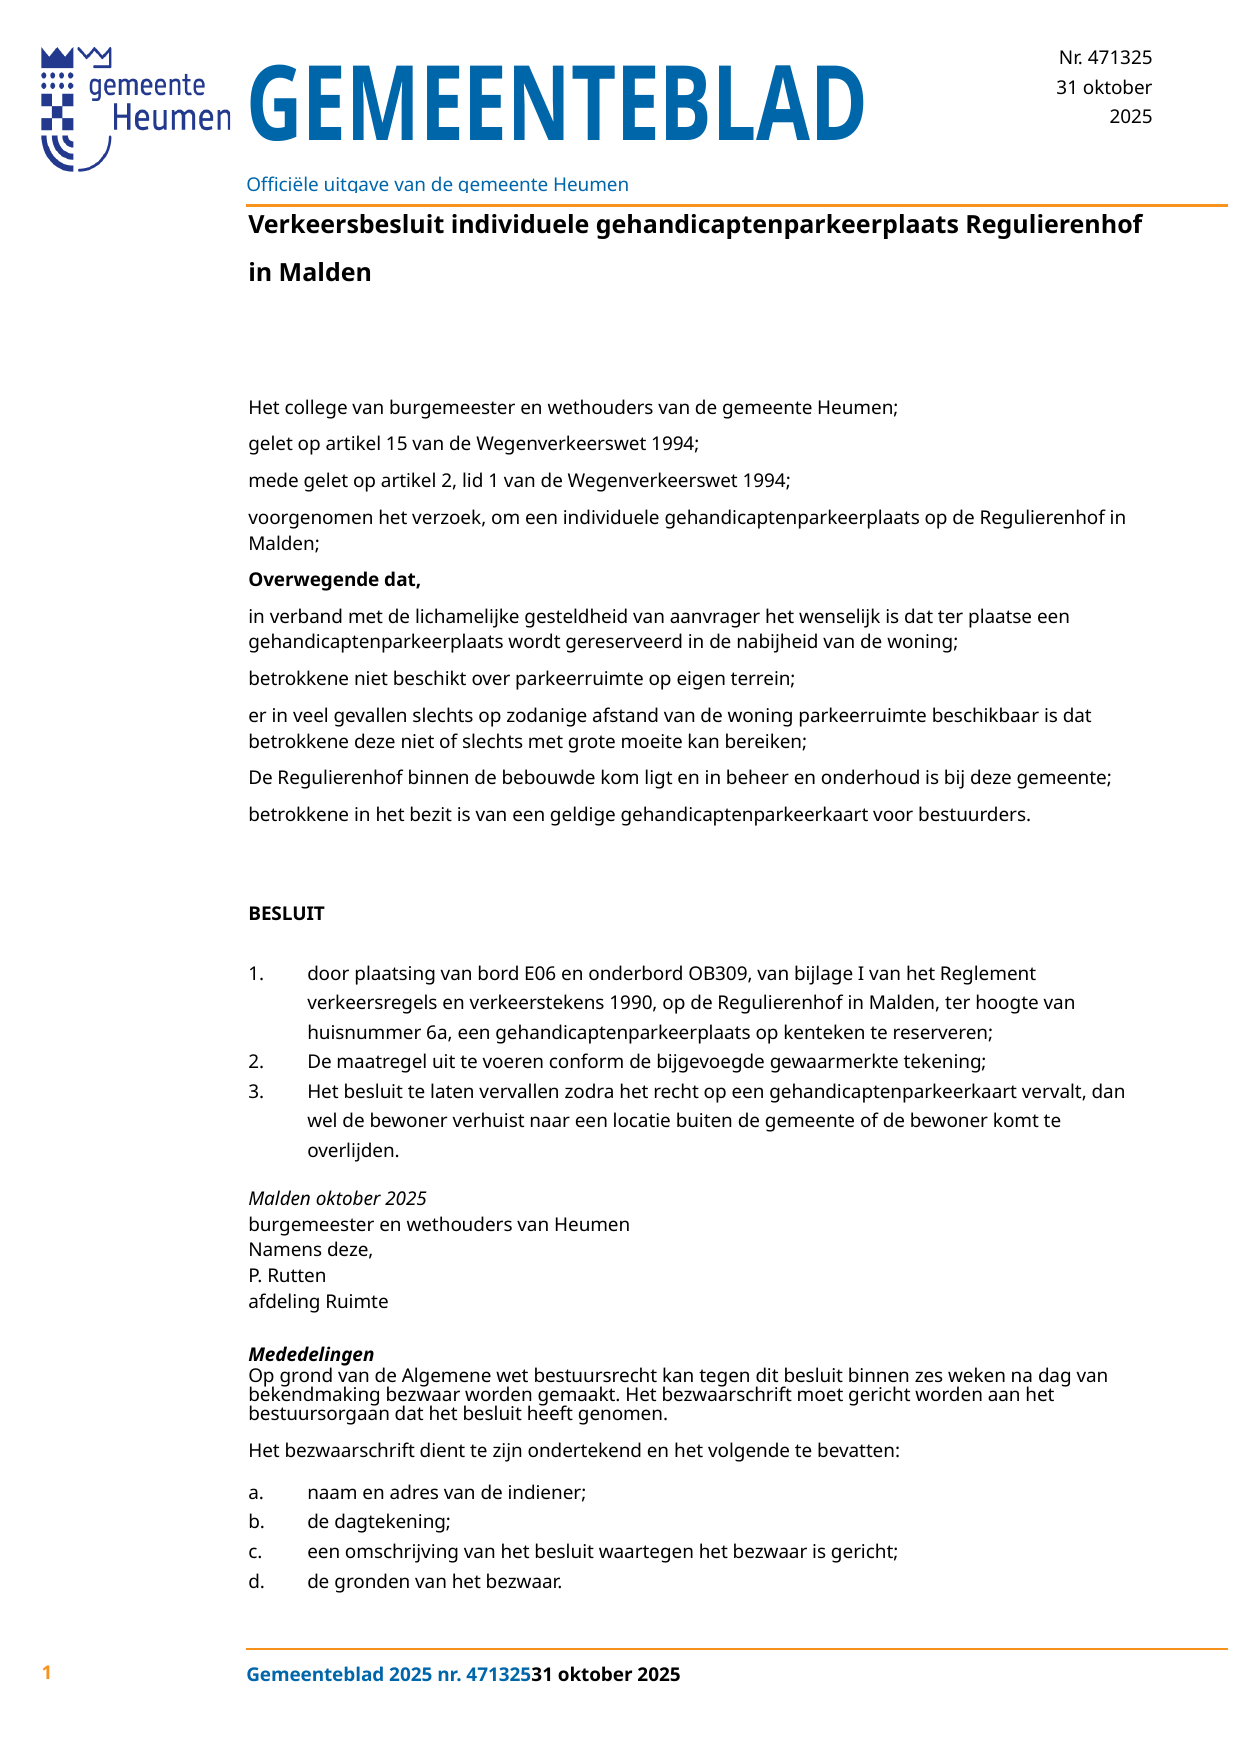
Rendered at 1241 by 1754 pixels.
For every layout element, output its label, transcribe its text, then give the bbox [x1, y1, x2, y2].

text mede gelet op artikel 2, lid 1 van de Wegenverkeerswet 1994; [248, 467, 1152, 493]
text er in veel gevallen slechts op zodanige afstand van de woning parkeerruimte beschikbaar is dat betrokkene deze niet of slechts met grote moeite kan bereiken; [248, 702, 1152, 753]
list door plaatsing van bord E06 en onderbord OB309, van bijlage I van het Reglement verkeersregels en verkeerstekens 1990, op de Regulierenhof in Malden, ter hoogte van huisnummer 6a, een gehandicaptenparkeerplaats op kenteken te reserveren; [248, 960, 1152, 1044]
text Overwegende dat, [248, 566, 1152, 592]
text Mededelingen [248, 1341, 1152, 1367]
text BESLUIT [248, 901, 1152, 926]
text betrokkene in het bezit is van een geldige gehandicaptenparkeerkaart voor bestuurders. [248, 801, 1152, 827]
text burgemeester en wethouders van Heumen [248, 1211, 1152, 1236]
list de dagtekening; [248, 1509, 1152, 1534]
picture [41, 47, 231, 172]
text voorgenomen het verzoek, om een individuele gehandicaptenparkeerplaats op de Regulierenhof in Malden; [248, 504, 1152, 555]
text P. Rutten [248, 1262, 1152, 1288]
text betrokkene niet beschikt over parkeerruimte op eigen terrein; [248, 665, 1152, 691]
list Het besluit te laten vervallen zodra het recht op een gehandicaptenparkeerkaart vervalt, dan wel de bewoner verhuist naar een locatie buiten de gemeente of de bewoner komt te overlijden. [248, 1078, 1152, 1163]
text gelet op artikel 15 van de Wegenverkeerswet 1994; [248, 431, 1152, 456]
list naam en adres van de indiener; [248, 1479, 1152, 1505]
text Malden oktober 2025 [248, 1185, 1152, 1211]
text Het bezwaarschrift dient te zijn ondertekend en het volgende te bevatten: [248, 1442, 1152, 1461]
list de gronden van het bezwaar. [248, 1568, 1152, 1593]
list een omschrijving van het besluit waartegen het bezwaar is gericht; [248, 1538, 1152, 1564]
text afdeling Ruimte [248, 1288, 1152, 1314]
text Namens deze, [248, 1236, 1152, 1262]
text Verkeersbesluit individuele gehandicaptenparkeerplaats Regulierenhof in Malden [248, 207, 1152, 288]
list De maatregel uit te voeren conform de bijgevoegde gewaarmerkte tekening; [248, 1048, 1152, 1074]
text in verband met de lichamelijke gesteldheid van aanvrager het wenselijk is dat ter plaatse een gehandicaptenparkeerplaats wordt gereserveerd in de nabijheid van de woning; [248, 603, 1152, 654]
text Op grond van de Algemene wet bestuursrecht kan tegen dit besluit binnen zes weken na dag van bekendmaking bezwaar worden gemaakt. Het bezwaarschrift moet gericht worden aan het bestuursorgaan dat het besluit heeft genomen. [248, 1367, 1152, 1424]
text De Regulierenhof binnen de bebouwde kom ligt en in beheer en onderhoud is bij deze gemeente; [248, 764, 1152, 790]
text Het college van burgemeester en wethouders van de gemeente Heumen; [248, 394, 1152, 420]
